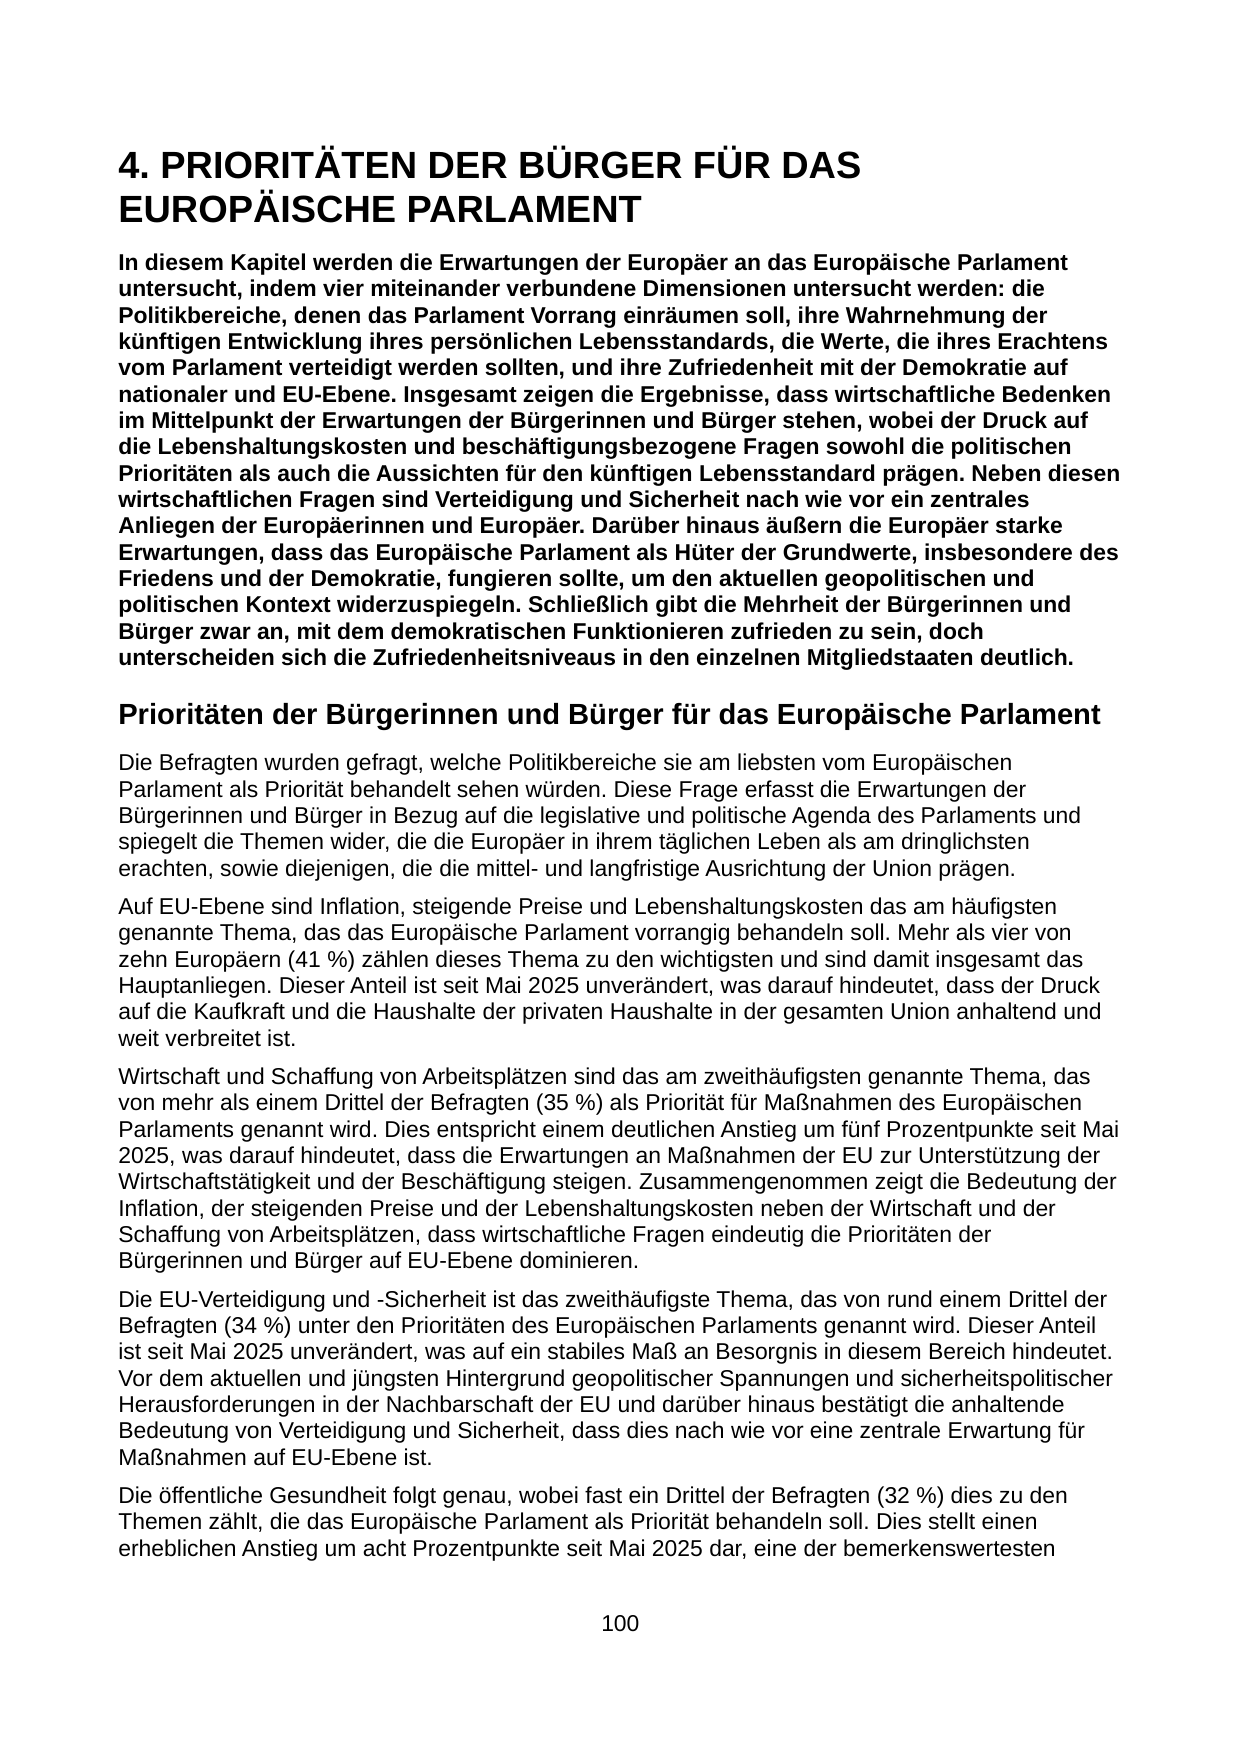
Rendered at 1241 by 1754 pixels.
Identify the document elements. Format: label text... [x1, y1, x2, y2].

text Wirtschaft und Schaffung von Arbeitsplätzen sind das am zweithäufigsten genannte Thema, das von mehr als einem Drittel der Befragten (35 %) als Priorität für Maßnahmen des Europäischen Parlaments genannt wird. Dies entspricht einem deutlichen Anstieg um fünf Prozentpunkte seit Mai 2025, was darauf hindeutet, dass die Erwartungen an Maßnahmen der EU zur Unterstützung der Wirtschaftstätigkeit und der Beschäftigung steigen. Zusammengenommen zeigt die Bedeutung der Inflation, der steigenden Preise und der Lebenshaltungskosten neben der Wirtschaft und der Schaffung von Arbeitsplätzen, dass wirtschaftliche Fragen eindeutig die Prioritäten der Bürgerinnen und Bürger auf EU-Ebene dominieren. [118, 1063, 1122, 1274]
text Die öffentliche Gesundheit folgt genau, wobei fast ein Drittel der Befragten (32 %) dies zu den Themen zählt, die das Europäische Parlament als Priorität behandeln soll. Dies stellt einen erheblichen Anstieg um acht Prozentpunkte seit Mai 2025 dar, eine der bemerkenswertesten [118, 1482, 1122, 1561]
text Die Befragten wurden gefragt, welche Politikbereiche sie am liebsten vom Europäischen Parlament als Priorität behandelt sehen würden. Diese Frage erfasst die Erwartungen der Bürgerinnen und Bürger in Bezug auf die legislative und politische Agenda des Parlaments und spiegelt die Themen wider, die die Europäer in ihrem täglichen Leben als am dringlichsten erachten, sowie diejenigen, die die mittel- und langfristige Ausrichtung der Union prägen. [118, 749, 1122, 881]
text Auf EU-Ebene sind Inflation, steigende Preise und Lebenshaltungskosten das am häufigsten genannte Thema, das das Europäische Parlament vorrangig behandeln soll. Mehr als vier von zehn Europäern (41 %) zählen dieses Thema zu den wichtigsten und sind damit insgesamt das Hauptanliegen. Dieser Anteil ist seit Mai 2025 unverändert, was darauf hindeutet, dass der Druck auf die Kaufkraft und die Haushalte der privaten Haushalte in der gesamten Union anhaltend und weit verbreitet ist. [118, 893, 1122, 1051]
text Die EU-Verteidigung und -Sicherheit ist das zweithäufigste Thema, das von rund einem Drittel der Befragten (34 %) unter den Prioritäten des Europäischen Parlaments genannt wird. Dieser Anteil ist seit Mai 2025 unverändert, was auf ein stabiles Maß an Besorgnis in diesem Bereich hindeutet. Vor dem aktuellen und jüngsten Hintergrund geopolitischer Spannungen und sicherheitspolitischer Herausforderungen in der Nachbarschaft der EU und darüber hinaus bestätigt die anhaltende Bedeutung von Verteidigung und Sicherheit, dass dies nach wie vor eine zentrale Erwartung für Maßnahmen auf EU-Ebene ist. [118, 1286, 1122, 1470]
text In diesem Kapitel werden die Erwartungen der Europäer an das Europäische Parlament untersucht, indem vier miteinander verbundene Dimensionen untersucht werden: die Politikbereiche, denen das Parlament Vorrang einräumen soll, ihre Wahrnehmung der künftigen Entwicklung ihres persönlichen Lebensstandards, die Werte, die ihres Erachtens vom Parlament verteidigt werden sollten, und ihre Zufriedenheit mit der Demokratie auf nationaler und EU-Ebene. Insgesamt zeigen die Ergebnisse, dass wirtschaftliche Bedenken im Mittelpunkt der Erwartungen der Bürgerinnen und Bürger stehen, wobei der Druck auf die Lebenshaltungskosten und beschäftigungsbezogene Fragen sowohl die politischen Prioritäten als auch die Aussichten für den künftigen Lebensstandard prägen. Neben diesen wirtschaftlichen Fragen sind Verteidigung und Sicherheit nach wie vor ein zentrales Anliegen der Europäerinnen und Europäer. Darüber hinaus äußern die Europäer starke Erwartungen, dass das Europäische Parlament als Hüter der Grundwerte, insbesondere des Friedens und der Demokratie, fungieren sollte, um den aktuellen geopolitischen und politischen Kontext widerzuspiegeln. Schließlich gibt die Mehrheit der Bürgerinnen und Bürger zwar an, mit dem demokratischen Funktionieren zufrieden zu sein, doch unterscheiden sich die Zufriedenheitsniveaus in den einzelnen Mitgliedstaaten deutlich. [118, 249, 1122, 671]
subtitle Prioritäten der Bürgerinnen und Bürger für das Europäische Parlament [118, 697, 1122, 731]
subtitle 4. PRIORITÄTEN DER BÜRGER FÜR DAS EUROPÄISCHE PARLAMENT [118, 143, 1122, 230]
